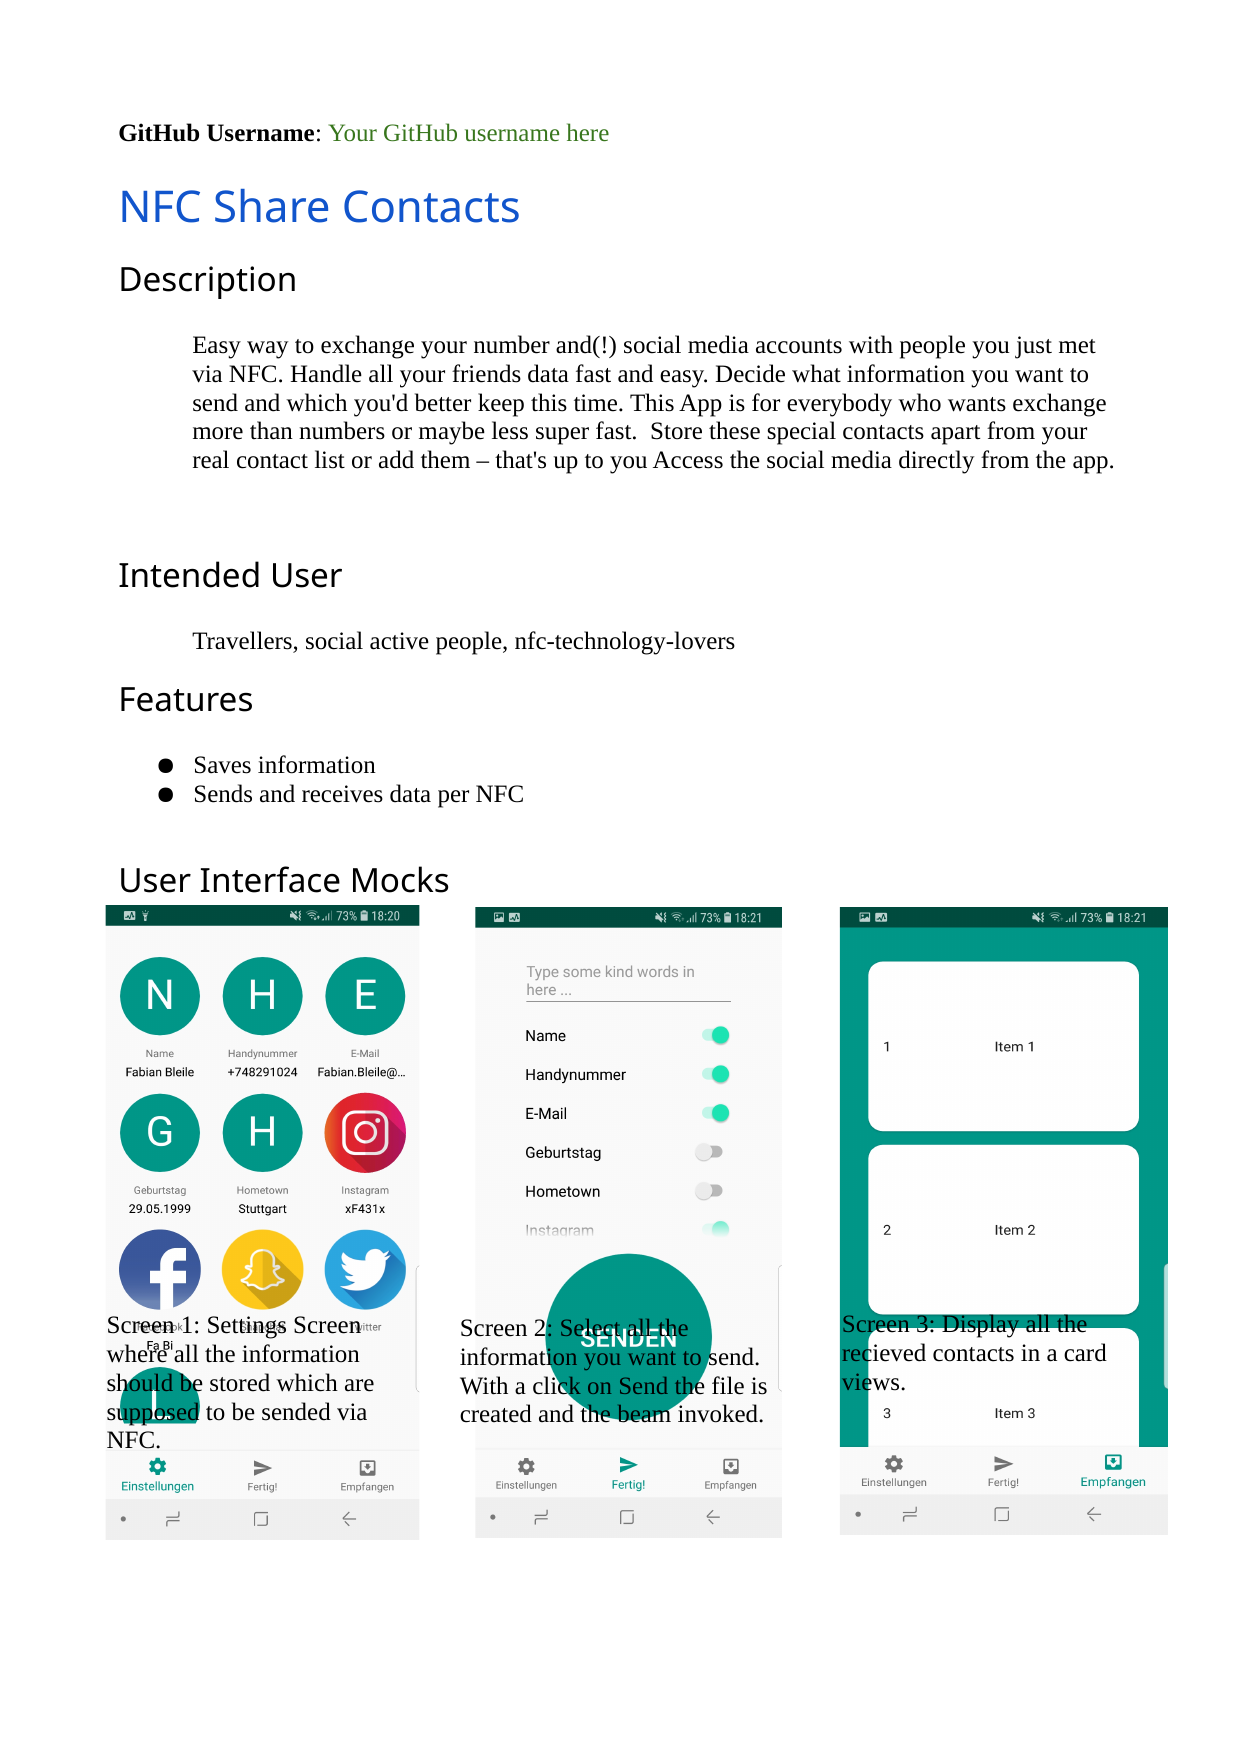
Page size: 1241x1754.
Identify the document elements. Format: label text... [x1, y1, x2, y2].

picture [839, 907, 1168, 1535]
subtitle Intended User [118, 552, 1122, 598]
list Saves information [156, 750, 1122, 779]
text Easy way to exchange your number and(!) social media accounts with people you just met via NFC. Handle all your friends data fast and easy. Decide what information you want to send and which you'd better keep this time. This App is for everybody who wants exchange more than numbers or maybe less super fast. Store these special contacts apart from your real contact list or add them – that's up to you Access the social media directly from the app. [118, 330, 1122, 474]
picture [475, 907, 782, 1538]
list Sends and receives data per NFC [156, 779, 1122, 808]
subtitle User Interface Mocks [118, 857, 1122, 903]
subtitle Description [118, 256, 1122, 301]
picture [105, 905, 420, 1540]
subtitle Features [118, 676, 1122, 721]
text Travellers, social active people, nfc-technology-lovers [118, 626, 1122, 655]
title NFC Share Contacts [118, 176, 1122, 235]
text GitHub Username: Your GitHub username here [118, 118, 1122, 147]
